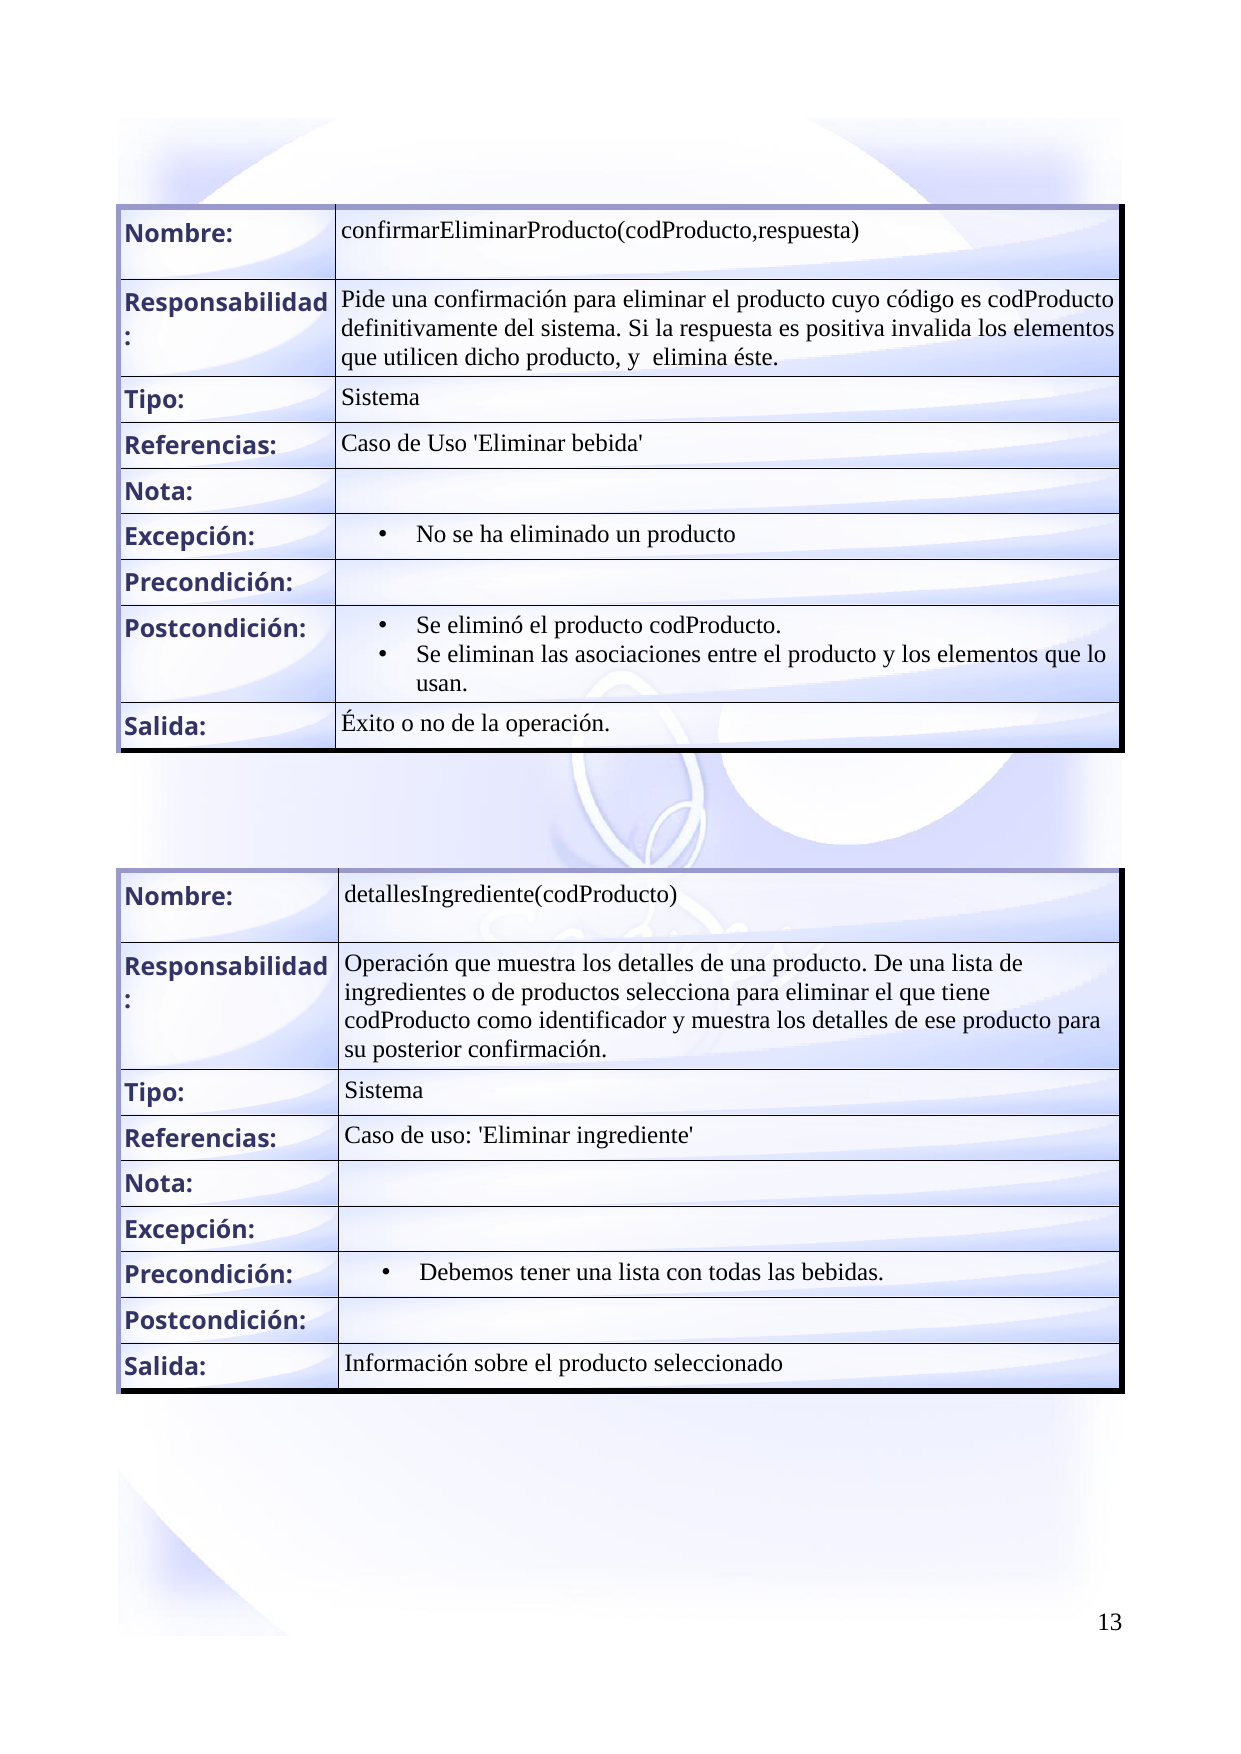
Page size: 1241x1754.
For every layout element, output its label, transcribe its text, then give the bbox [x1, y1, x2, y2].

picture [118, 1394, 1122, 1636]
table_cell Éxito o no de la operación. [336, 703, 1119, 748]
table_cell Nota: [121, 1161, 338, 1206]
table_cell [336, 560, 1119, 604]
table_cell No se ha eliminado un producto [336, 514, 1119, 559]
table_cell Salida: [121, 703, 335, 748]
table_cell [339, 1298, 1119, 1343]
table_header Nombre: [121, 873, 338, 942]
table_cell Excepción: [121, 1207, 338, 1251]
table_cell Referencias: [121, 423, 335, 468]
table_cell Tipo: [121, 1070, 338, 1114]
table_cell Salida: [121, 1344, 338, 1388]
table_cell Sistema [336, 377, 1119, 422]
table_header Nombre: [121, 210, 335, 278]
picture [118, 753, 1122, 868]
table_header confirmarEliminarProducto(codProducto,respuesta) [336, 210, 1119, 278]
table_cell Tipo: [121, 377, 335, 422]
table_cell Referencias: [121, 1116, 338, 1160]
table_cell Responsabilidad: [121, 280, 335, 376]
table_cell Información sobre el producto seleccionado [339, 1344, 1119, 1388]
table_cell Caso de Uso 'Eliminar bebida' [336, 423, 1119, 468]
table_cell Excepción: [121, 514, 335, 559]
table_cell Sistema [339, 1070, 1119, 1114]
table_cell Postcondición: [121, 1298, 338, 1343]
table_cell Postcondición: [121, 606, 335, 702]
table_cell Debemos tener una lista con todas las bebidas. [339, 1252, 1119, 1297]
table_cell Nota: [121, 469, 335, 513]
table_cell Responsabilidad: [121, 943, 338, 1069]
table_cell Precondición: [121, 560, 335, 604]
table_cell Precondición: [121, 1252, 338, 1297]
table_cell [336, 469, 1119, 513]
table_cell [339, 1161, 1119, 1206]
table_cell Operación que muestra los detalles de una producto. De una lista de ingredientes o de productos selecciona para eliminar el que tiene codProducto como identificador y muestra los detalles de ese producto para su posterior confirmación. [339, 943, 1119, 1069]
table_cell Se eliminó el producto codProducto. Se eliminan las asociaciones entre el producto y los elementos que lo usan. [336, 606, 1119, 702]
table_header detallesIngrediente(codProducto) [339, 873, 1119, 942]
table_cell Caso de uso: 'Eliminar ingrediente' [339, 1116, 1119, 1160]
table_cell [339, 1207, 1119, 1251]
table_cell Pide una confirmación para eliminar el producto cuyo código es codProducto definitivamente del sistema. Si la respuesta es positiva invalida los elementos que utilicen dicho producto, y elimina éste. [336, 280, 1119, 376]
picture [118, 118, 1122, 204]
